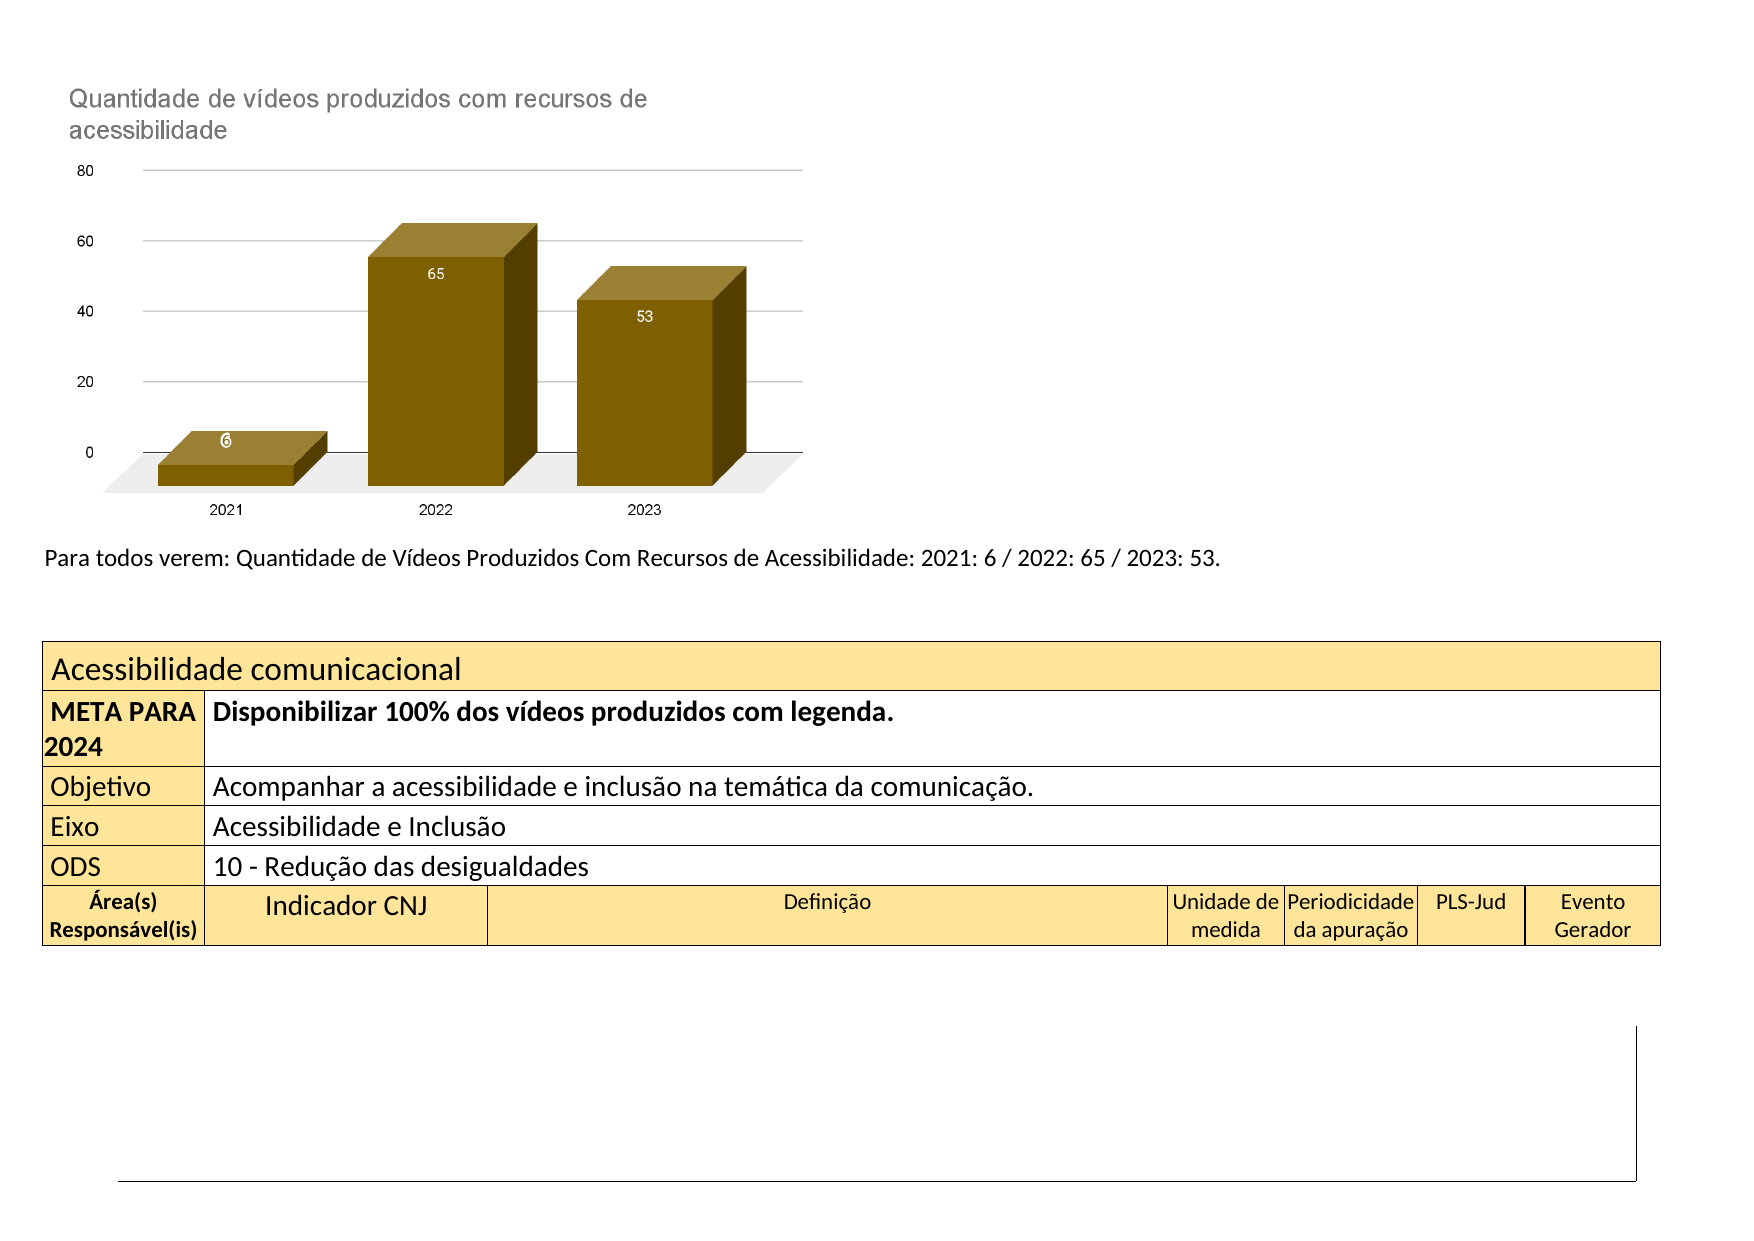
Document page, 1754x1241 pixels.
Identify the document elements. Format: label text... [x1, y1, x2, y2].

table_cell Acessibilidade e Inclusão [205, 806, 1660, 845]
table_cell ODS [43, 846, 204, 885]
table_header Acessibilidade comunicacional [43, 642, 1660, 690]
table_cell META PARA 2024 [43, 691, 204, 766]
table_cell Objetivo [43, 767, 204, 805]
table_cell 10 - Redução das desigualdades [205, 846, 1660, 885]
table_cell Eixo [43, 806, 204, 845]
table_cell Unidade de medida [1168, 886, 1284, 945]
table_cell Indicador CNJ [205, 886, 487, 945]
table_cell Definição [488, 886, 1167, 945]
table_cell Periodicidade da apuração [1285, 886, 1417, 945]
text Para todos verem: Quantidade de Vídeos Produzidos Com Recursos de Acessibilidade: 2021: 6 / 2022: 65 / 2023: 53. [44, 542, 1712, 573]
table_cell Disponibilizar 100% dos vídeos produzidos com legenda. [205, 691, 1660, 766]
table_cell Evento Gerador [1526, 886, 1660, 945]
table_cell Acompanhar a acessibilidade e inclusão na temática da comunicação. [205, 767, 1660, 805]
table_cell PLS-Jud [1418, 886, 1524, 945]
table_cell Área(s) Responsável(is) [43, 886, 204, 945]
